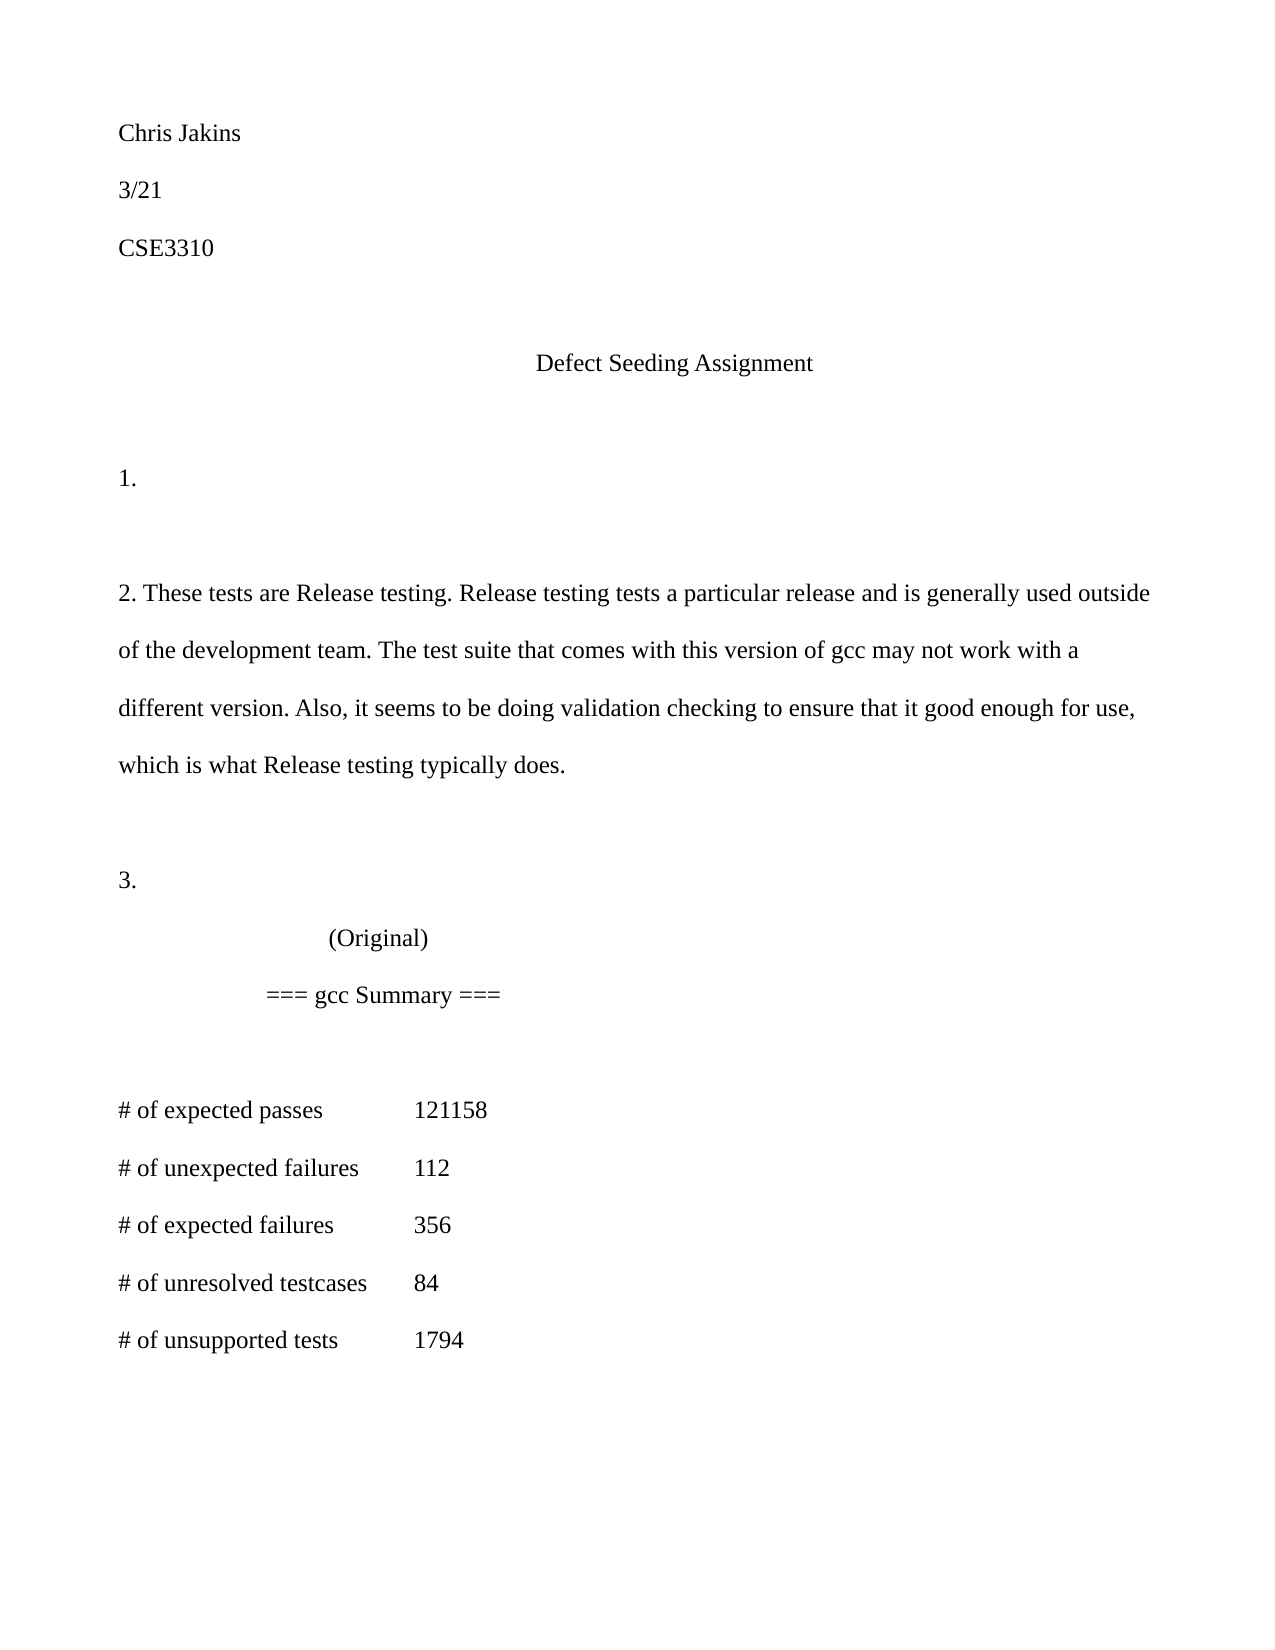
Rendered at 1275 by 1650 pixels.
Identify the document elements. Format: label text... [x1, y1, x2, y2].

text 2. These tests are Release testing. Release testing tests a particular release and is generally used outside of the development team. The test suite that comes with this version of gcc may not work with a different version. Also, it seems to be doing validation checking to ensure that it good enough for use, which is what Release testing typically does. [118, 578, 1157, 779]
text # of expected passes 121158 [118, 1096, 1157, 1124]
text 3/21 [118, 176, 1157, 204]
text # of unexpected failures 112 [118, 1153, 1157, 1182]
text # of unsupported tests 1794 [118, 1326, 1157, 1354]
text Chris Jakins [118, 118, 1157, 147]
text # of expected failures 356 [118, 1211, 1157, 1239]
text === gcc Summary === [118, 981, 1157, 1009]
text Defect Seeding Assignment [118, 348, 1157, 377]
text 1. [118, 463, 1157, 492]
text (Original) [118, 923, 1157, 952]
text CSE3310 [118, 233, 1157, 262]
text 3. [118, 866, 1157, 894]
text # of unresolved testcases 84 [118, 1268, 1157, 1297]
